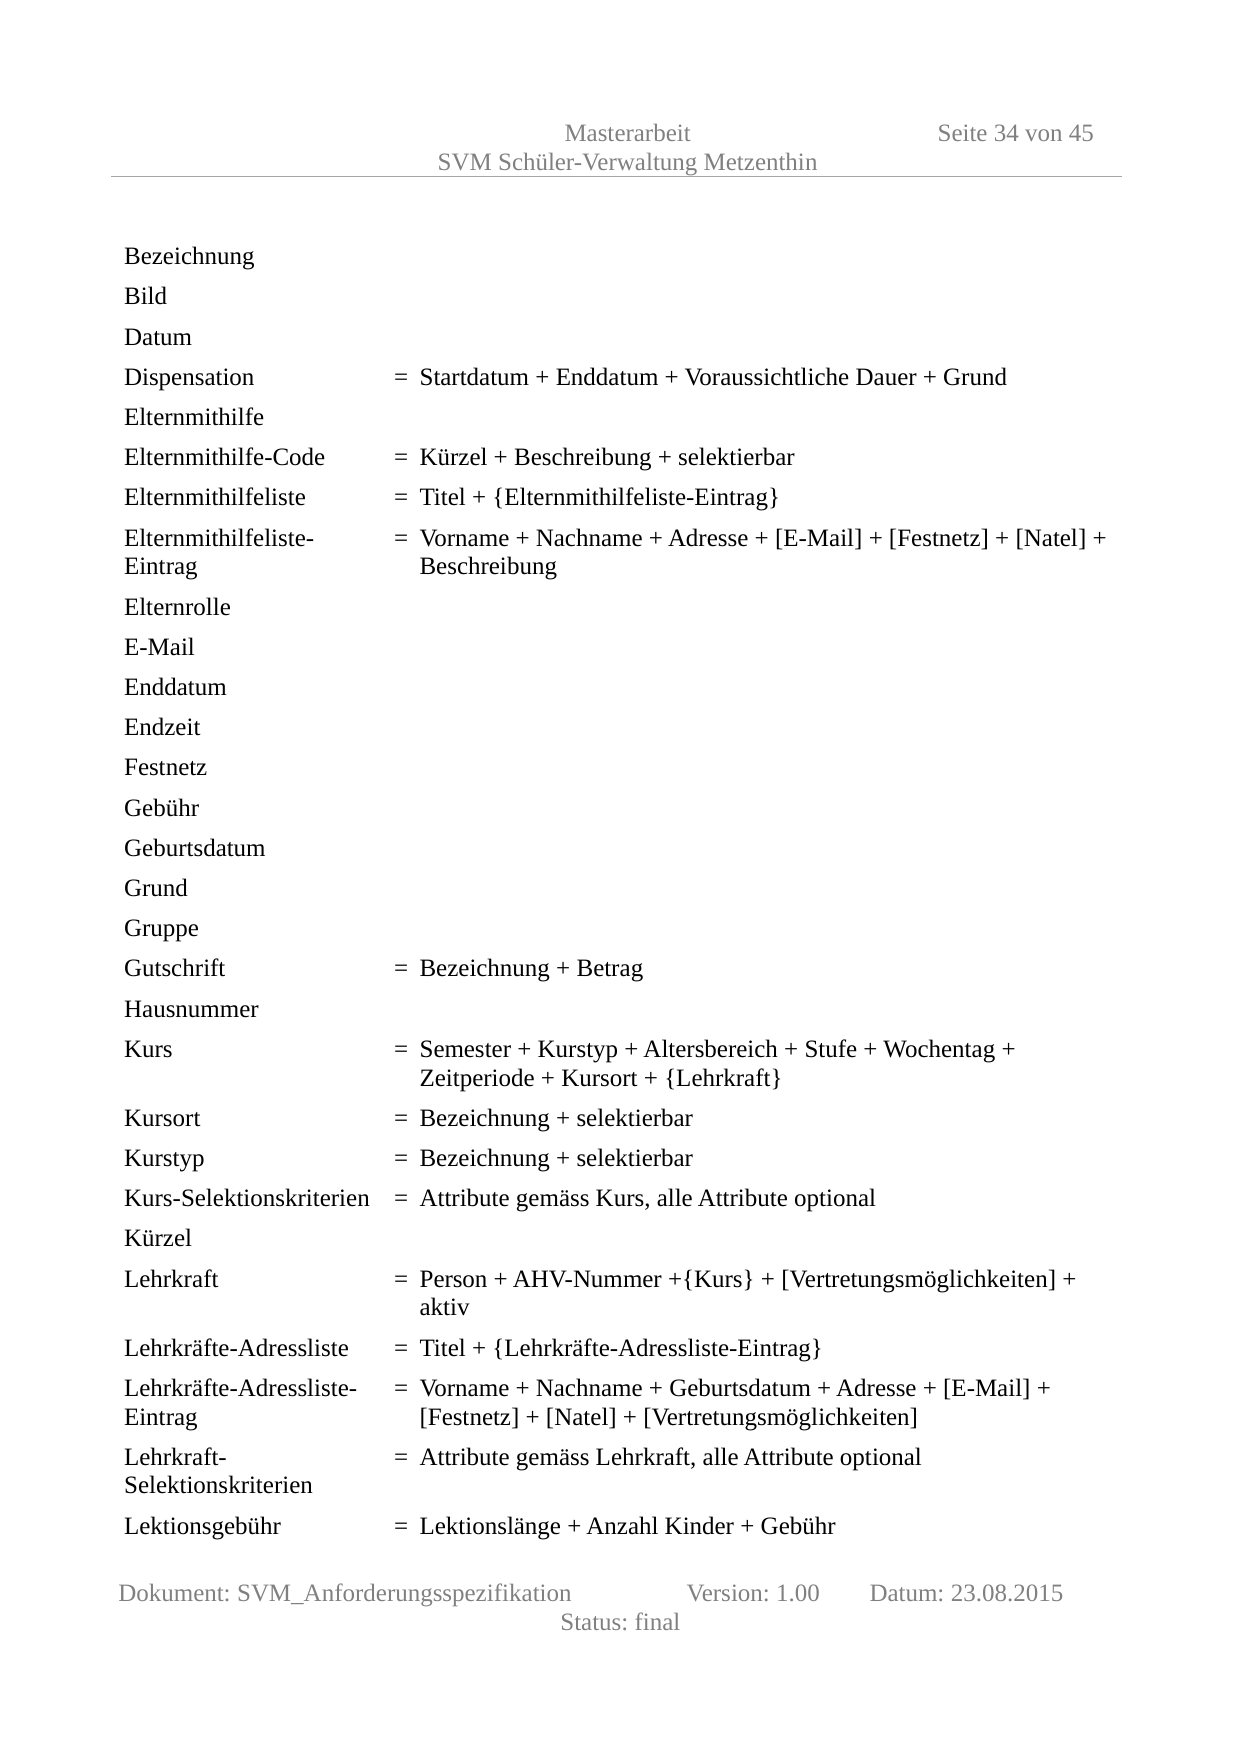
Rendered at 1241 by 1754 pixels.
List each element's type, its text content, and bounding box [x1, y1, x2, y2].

table_cell Lehrkräfte-Adressliste [118, 1327, 384, 1367]
table_cell [384, 988, 413, 1028]
table_cell Grund [118, 867, 384, 907]
table_cell [414, 586, 1123, 626]
table_cell = [384, 1367, 413, 1436]
table_cell [384, 908, 413, 948]
table_cell = [384, 1178, 413, 1218]
table_cell Elternmithilfe [118, 396, 384, 436]
table_cell [384, 706, 413, 747]
table_cell Gutschrift [118, 948, 384, 988]
table_cell [414, 747, 1123, 787]
table_cell Kurs [118, 1028, 384, 1097]
table_cell Bezeichnung + selektierbar [414, 1097, 1123, 1137]
table_cell Lektionsgebühr [118, 1505, 384, 1545]
table_cell E-Mail [118, 626, 384, 666]
table_cell [414, 235, 1123, 276]
table_cell [384, 867, 413, 907]
table_cell Geburtsdatum [118, 827, 384, 867]
table_cell = [384, 1505, 413, 1545]
table_cell = [384, 436, 413, 477]
table_cell Bezeichnung + selektierbar [414, 1137, 1123, 1177]
table_cell Lehrkräfte-Adressliste-Eintrag [118, 1367, 384, 1436]
table_cell [384, 787, 413, 827]
table_cell [414, 316, 1123, 356]
table_cell Lehrkraft [118, 1258, 384, 1327]
table_cell [414, 706, 1123, 747]
table_cell Kürzel + Beschreibung + selektierbar [414, 436, 1123, 477]
table_cell Hausnummer [118, 988, 384, 1028]
table_cell = [384, 1436, 413, 1505]
table_cell [414, 908, 1123, 948]
table_cell = [384, 477, 413, 517]
table_cell Kurs-Selektionskriterien [118, 1178, 384, 1218]
table_cell Kursort [118, 1097, 384, 1137]
table_cell = [384, 948, 413, 988]
table_cell Elternmithilfeliste-Eintrag [118, 517, 384, 586]
table_cell Elternmithilfe-Code [118, 436, 384, 477]
table_cell Bild [118, 276, 384, 316]
table_cell [384, 1218, 413, 1258]
table_cell [414, 1218, 1123, 1258]
table_cell = [384, 1097, 413, 1137]
table_cell Titel + {Lehrkräfte-Adressliste-Eintrag} [414, 1327, 1123, 1367]
table_cell Elternrolle [118, 586, 384, 626]
table_cell Enddatum [118, 666, 384, 706]
table_cell [384, 396, 413, 436]
table_cell Bezeichnung + Betrag [414, 948, 1123, 988]
table_cell Kurstyp [118, 1137, 384, 1177]
table_cell Lektionslänge + Anzahl Kinder + Gebühr [414, 1505, 1123, 1545]
table_cell Datum [118, 316, 384, 356]
table_cell = [384, 517, 413, 586]
table_cell Semester + Kurstyp + Altersbereich + Stufe + Wochentag + Zeitperiode + Kursort + {Lehrkraft} [414, 1028, 1123, 1097]
table_cell Attribute gemäss Kurs, alle Attribute optional [414, 1178, 1123, 1218]
table_cell Elternmithilfeliste [118, 477, 384, 517]
table_cell Attribute gemäss Lehrkraft, alle Attribute optional [414, 1436, 1123, 1505]
table_cell Titel + {Elternmithilfeliste-Eintrag} [414, 477, 1123, 517]
table_cell Vorname + Nachname + Adresse + [E-Mail] + [Festnetz] + [Natel] + Beschreibung [414, 517, 1123, 586]
table_cell Startdatum + Enddatum + Voraussichtliche Dauer + Grund [414, 356, 1123, 396]
table_cell [384, 316, 413, 356]
table_cell = [384, 356, 413, 396]
table_cell = [384, 1327, 413, 1367]
table_cell Vorname + Nachname + Geburtsdatum + Adresse + [E-Mail] + [Festnetz] + [Natel] + [Vertretungsmöglichkeiten] [414, 1367, 1123, 1436]
table_cell = [384, 1137, 413, 1177]
table_cell [384, 235, 413, 276]
table_cell [384, 827, 413, 867]
table_cell [414, 867, 1123, 907]
table_cell [384, 747, 413, 787]
table_cell [414, 666, 1123, 706]
table_cell [414, 396, 1123, 436]
table_cell [414, 787, 1123, 827]
table_cell Festnetz [118, 747, 384, 787]
table_cell Dispensation [118, 356, 384, 396]
table_cell Endzeit [118, 706, 384, 747]
table_cell Gruppe [118, 908, 384, 948]
table_cell Bezeichnung [118, 235, 384, 276]
table_cell [384, 626, 413, 666]
table_cell Lehrkraft-Selektionskriterien [118, 1436, 384, 1505]
table_cell Kürzel [118, 1218, 384, 1258]
table_cell [414, 988, 1123, 1028]
table_cell [414, 276, 1123, 316]
table_cell Person + AHV-Nummer +{Kurs} + [Vertretungsmöglichkeiten] + aktiv [414, 1258, 1123, 1327]
table_cell [384, 666, 413, 706]
table_cell [384, 276, 413, 316]
table_cell [414, 626, 1123, 666]
table_cell Gebühr [118, 787, 384, 827]
table_cell = [384, 1258, 413, 1327]
table_cell [414, 827, 1123, 867]
table_cell [384, 586, 413, 626]
table_cell = [384, 1028, 413, 1097]
